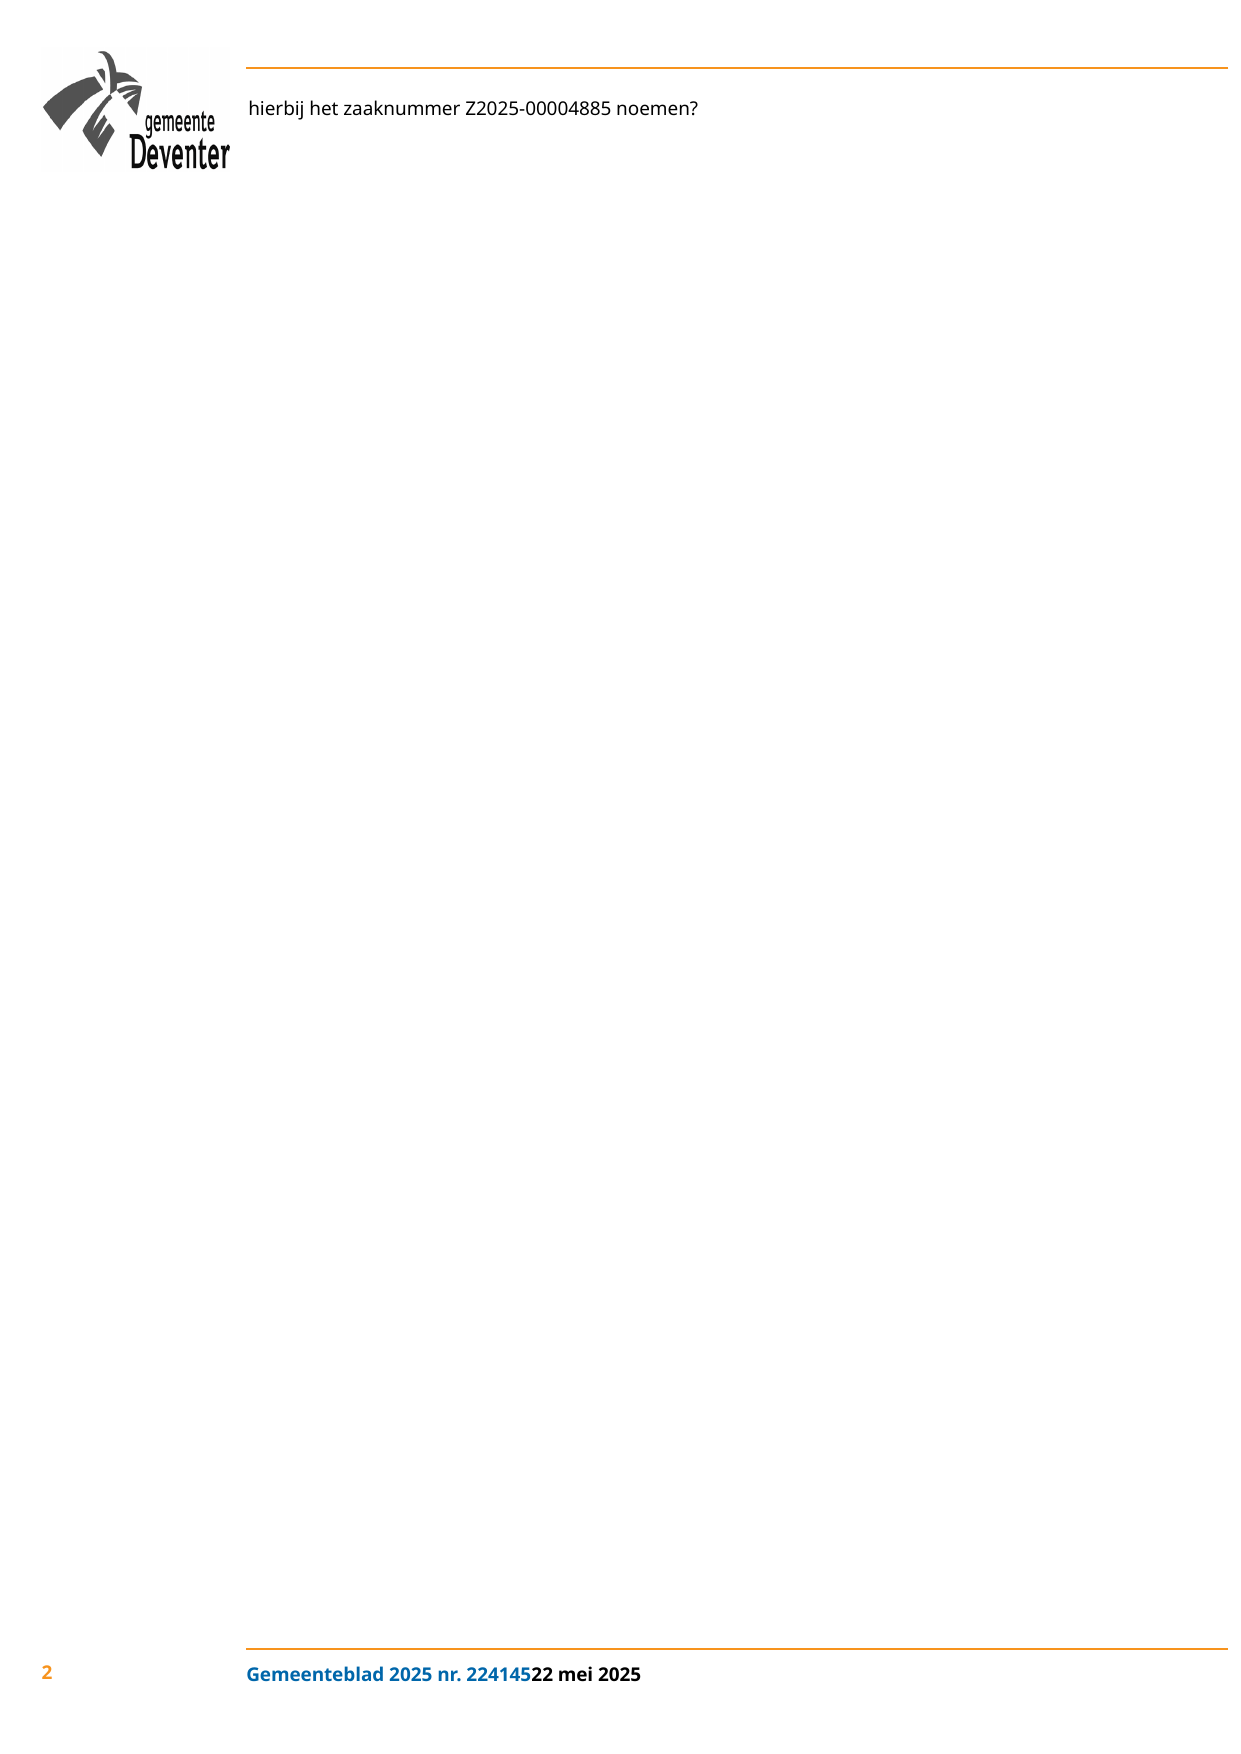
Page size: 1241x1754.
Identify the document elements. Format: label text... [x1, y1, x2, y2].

text hierbij het zaaknummer Z2025-00004885 noemen? [248, 95, 1152, 121]
picture [41, 47, 231, 172]
